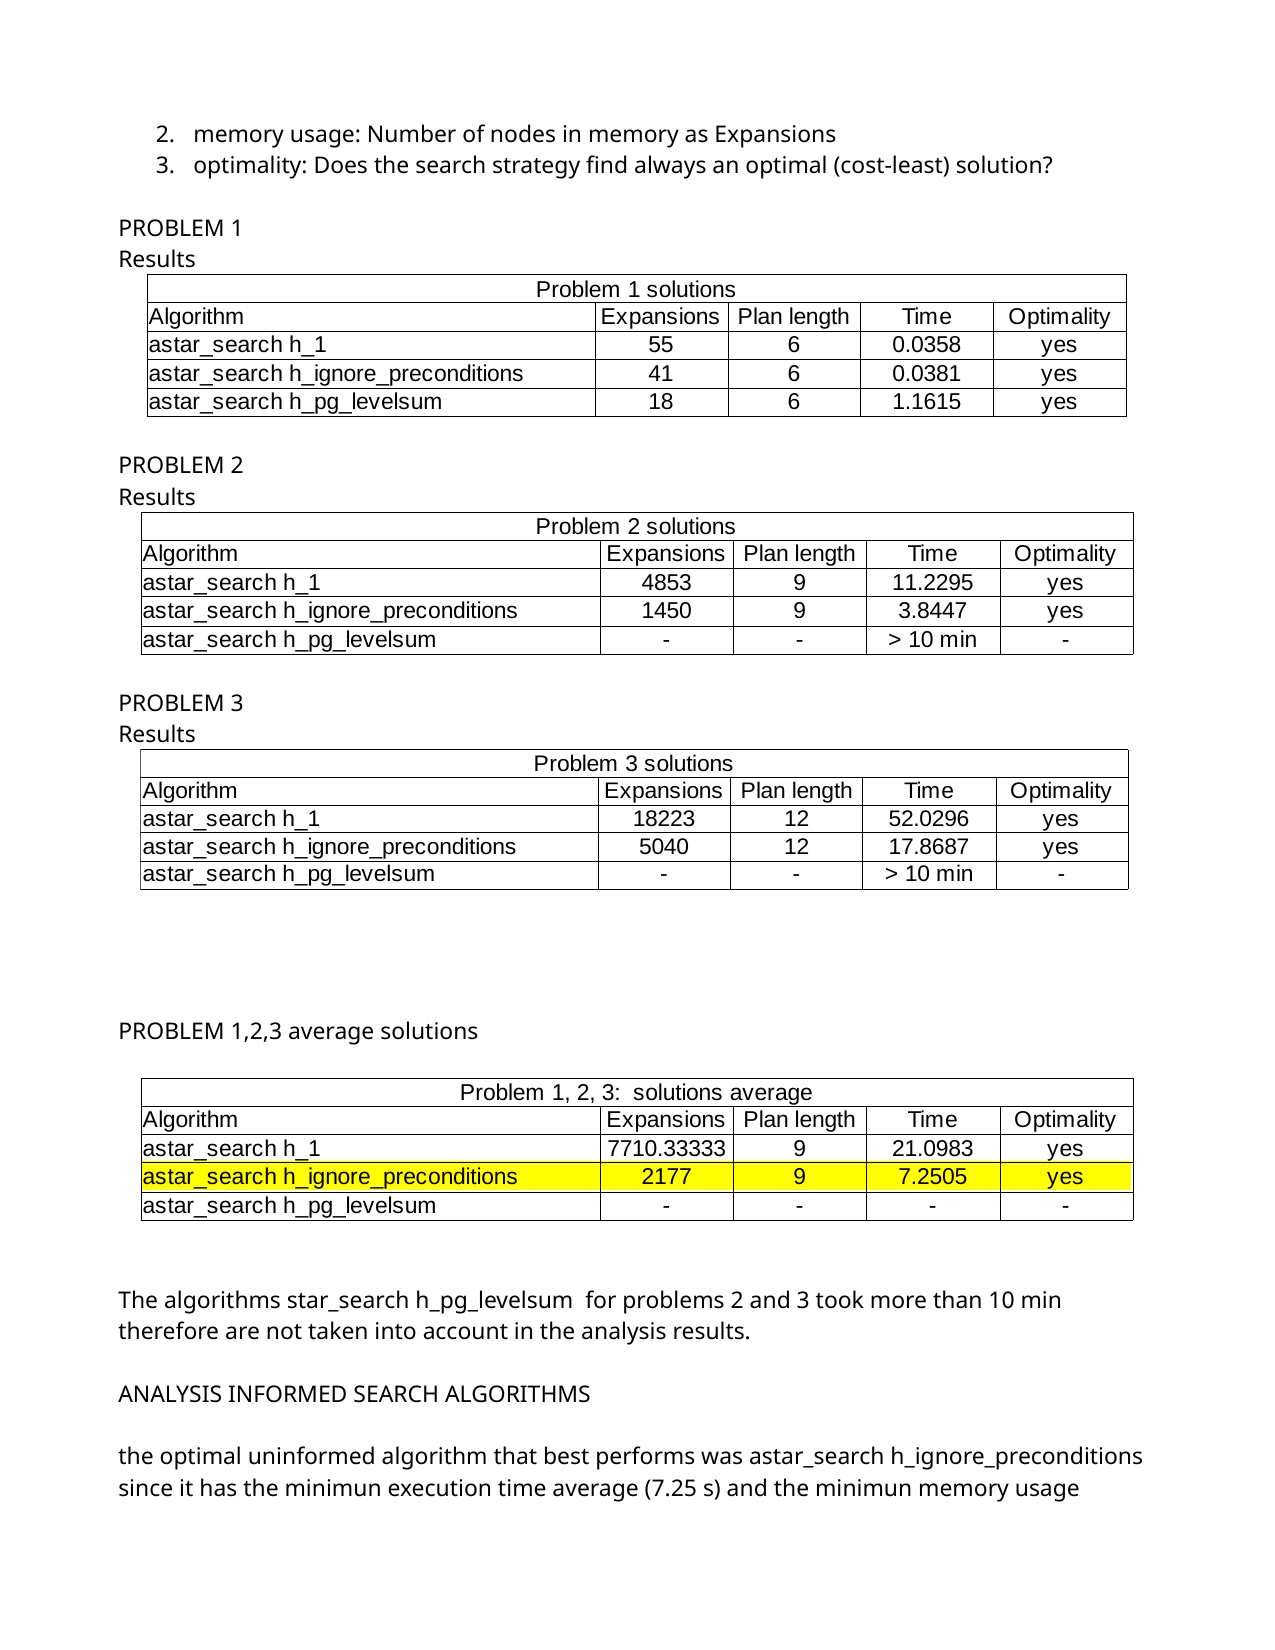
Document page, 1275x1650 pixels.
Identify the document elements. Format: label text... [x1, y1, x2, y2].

text The algorithms star_search h_pg_levelsum for problems 2 and 3 took more than 10 min therefore are not taken into account in the analysis results. [118, 1284, 1157, 1347]
text PROBLEM 2 [118, 449, 1157, 481]
text PROBLEM 3 [118, 687, 1157, 718]
text ANALYSIS INFORMED SEARCH ALGORITHMS [118, 1378, 1157, 1409]
text Results [118, 718, 1157, 749]
text Results [118, 481, 1157, 512]
text Results [118, 243, 1157, 274]
text the optimal uninformed algorithm that best performs was astar_search h_ignore_preconditions since it has the minimun execution time average (7.25 s) and the minimun memory usage [118, 1440, 1157, 1503]
list optimality: Does the search strategy find always an optimal (cost-least) solution? [156, 149, 1157, 181]
list memory usage: Number of nodes in memory as Expansions [156, 118, 1157, 149]
text PROBLEM 1 [118, 212, 1157, 243]
text PROBLEM 1,2,3 average solutions [118, 1015, 1157, 1047]
